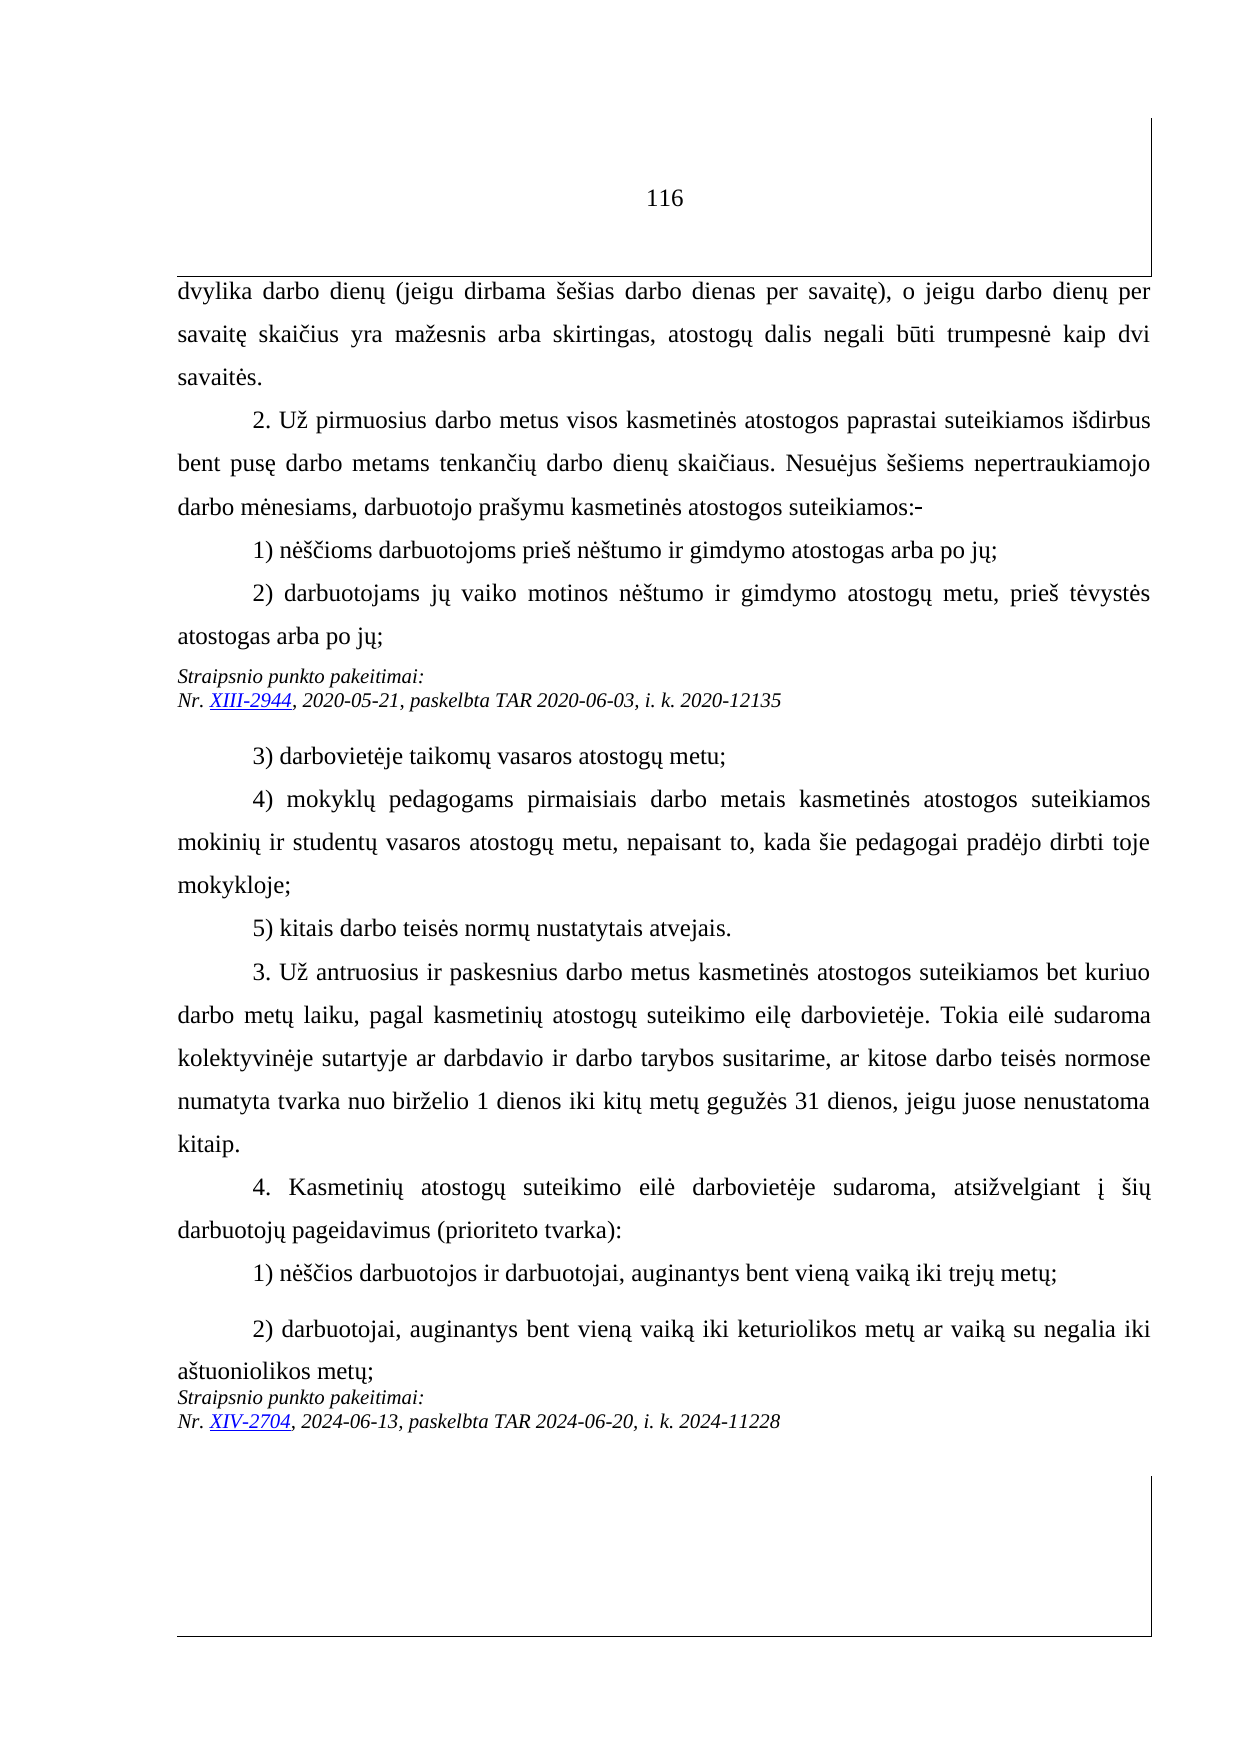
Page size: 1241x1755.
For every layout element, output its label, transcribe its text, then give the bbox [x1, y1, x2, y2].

text 1) nėščios darbuotojos ir darbuotojai, auginantys bent vieną vaiką iki trejų metų; [177, 1258, 1152, 1287]
text 1) nėščioms darbuotojoms prieš nėštumo ir gimdymo atostogas arba po jų; [177, 535, 1152, 563]
text 4. Kasmetinių atostogų suteikimo eilė darbovietėje sudaroma, atsižvelgiant į šių darbuotojų pageidavimus (prioriteto tvarka): [177, 1172, 1152, 1244]
text Nr. XIII-2944, 2020-05-21, paskelbta TAR 2020-06-03, i. k. 2020-12135 [177, 688, 1152, 712]
text 2. Už pirmuosius darbo metus visos kasmetinės atostogos paprastai suteikiamos išdirbus bent pusę darbo metams tenkančių darbo dienų skaičiaus. Nesuėjus šešiems nepertraukiamojo darbo mėnesiams, darbuotojo prašymu kasmetinės atostogos suteikiamos: [177, 405, 1152, 520]
text 2) darbuotojams jų vaiko motinos nėštumo ir gimdymo atostogų metu, prieš tėvystės atostogas arba po jų; [177, 578, 1152, 650]
text 5) kitais darbo teisės normų nustatytais atvejais. [177, 913, 1152, 942]
text Straipsnio punkto pakeitimai: [177, 1385, 1152, 1409]
text Nr. XIV-2704, 2024-06-13, paskelbta TAR 2024-06-20, i. k. 2024-11228 [177, 1409, 1152, 1433]
text dvylika darbo dienų (jeigu dirbama šešias darbo dienas per savaitę), o jeigu darbo dienų per savaitę skaičius yra mažesnis arba skirtingas, atostogų dalis negali būti trumpesnė kaip dvi savaitės. [177, 276, 1152, 391]
text 3) darbovietėje taikomų vasaros atostogų metu; [177, 741, 1152, 770]
text Straipsnio punkto pakeitimai: [177, 664, 1152, 688]
text 4) mokyklų pedagogams pirmaisiais darbo metais kasmetinės atostogos suteikiamos mokinių ir studentų vasaros atostogų metu, nepaisant to, kada šie pedagogai pradėjo dirbti toje mokykloje; [177, 784, 1152, 899]
text 2) darbuotojai, auginantys bent vieną vaiką iki keturiolikos metų ar vaiką su negalia iki aštuoniolikos metų; [177, 1302, 1152, 1385]
text 3. Už antruosius ir paskesnius darbo metus kasmetinės atostogos suteikiamos bet kuriuo darbo metų laiku, pagal kasmetinių atostogų suteikimo eilę darbovietėje. Tokia eilė sudaroma kolektyvinėje sutartyje ar darbdavio ir darbo tarybos susitarime, ar kitose darbo teisės normose numatyta tvarka nuo birželio 1 dienos iki kitų metų gegužės 31 dienos, jeigu juose nenustatoma kitaip. [177, 957, 1152, 1158]
